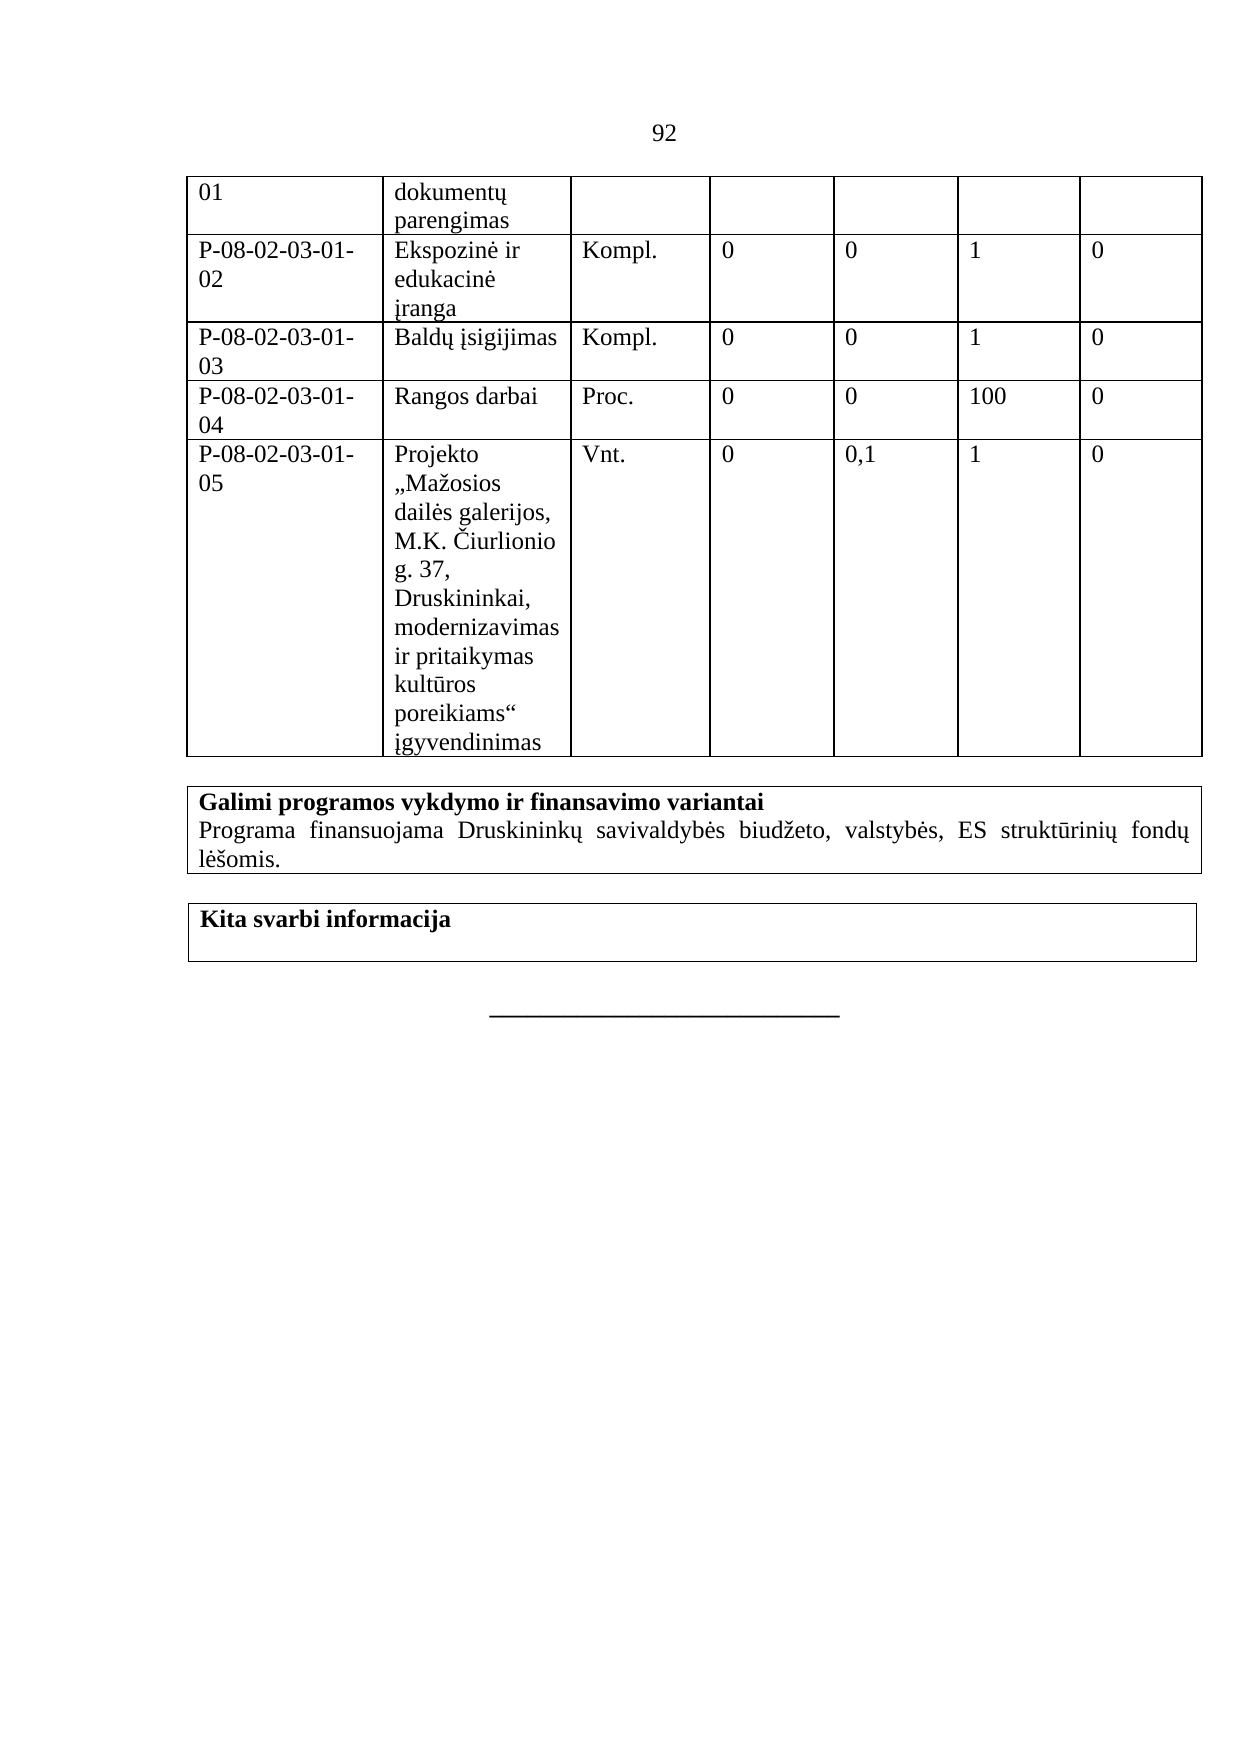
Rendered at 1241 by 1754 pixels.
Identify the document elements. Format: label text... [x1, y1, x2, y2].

table_cell Proc. [572, 381, 709, 438]
table_header Kita svarbi informacija [189, 904, 1196, 961]
table_cell dokumentų parengimas [384, 177, 570, 234]
table_cell 0 [711, 323, 833, 380]
table_cell P-08-02-03-01-03 [188, 323, 382, 380]
table_cell 01 [188, 177, 382, 234]
table_cell [711, 177, 833, 234]
table_cell 0 [835, 381, 957, 438]
table_cell P-08-02-03-01-05 [188, 440, 382, 756]
table_cell 0 [835, 235, 957, 321]
table_cell 0 [711, 440, 833, 756]
table_cell [959, 177, 1079, 234]
table_cell 0 [1081, 235, 1201, 321]
table_cell 0 [1081, 323, 1201, 380]
table_cell 0,1 [835, 440, 957, 756]
table_cell P-08-02-03-01-04 [188, 381, 382, 438]
table_cell P-08-02-03-01-02 [188, 235, 382, 321]
table_cell 0 [835, 323, 957, 380]
table_cell Ekspozinė ir edukacinė įranga [384, 235, 570, 321]
table_header Galimi programos vykdymo ir finansavimo variantai Programa finansuojama Druskininkų savivaldybės biudžeto, valstybės, ES struktūrinių fondų lėšomis. [188, 787, 1201, 873]
table_cell [835, 177, 957, 234]
table_cell Baldų įsigijimas [384, 323, 570, 380]
table_cell 1 [959, 323, 1079, 380]
table_cell Vnt. [572, 440, 709, 756]
table_cell 100 [959, 381, 1079, 438]
text ____________________________ [177, 991, 1152, 1020]
table_cell Projekto „Mažosios dailės galerijos, M.K. Čiurlionio g. 37, Druskininkai, modernizavimas ir pritaikymas kultūros poreikiams“ įgyvendinimas [384, 440, 570, 756]
table_cell Rangos darbai [384, 381, 570, 438]
table_cell 1 [959, 440, 1079, 756]
table_cell 0 [1081, 381, 1201, 438]
table_cell [572, 177, 709, 234]
table_cell Kompl. [572, 323, 709, 380]
table_cell [1081, 177, 1201, 234]
table_cell 0 [711, 235, 833, 321]
table_cell Kompl. [572, 235, 709, 321]
table_cell 1 [959, 235, 1079, 321]
table_cell 0 [711, 381, 833, 438]
table_cell 0 [1081, 440, 1201, 756]
